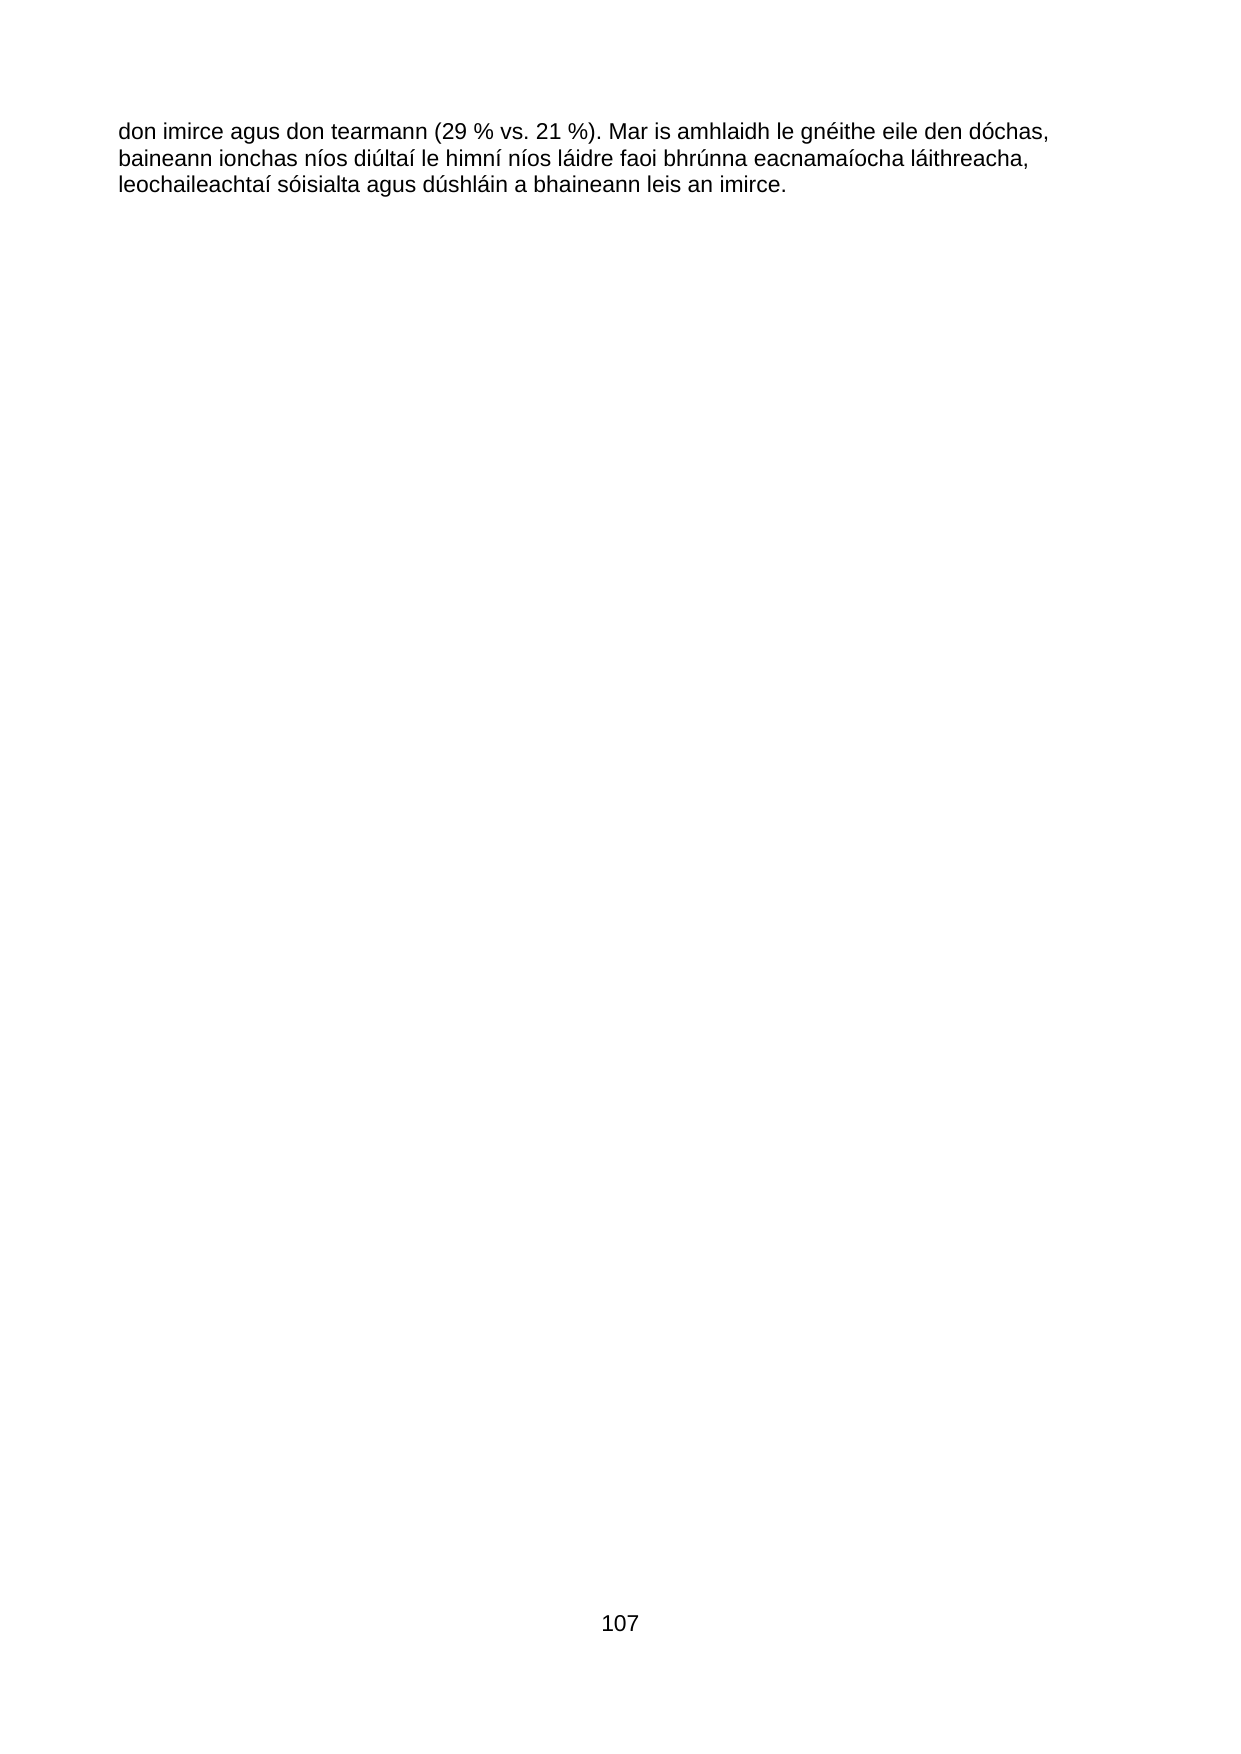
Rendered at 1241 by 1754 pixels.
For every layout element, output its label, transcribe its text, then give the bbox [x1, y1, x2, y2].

text don imirce agus don tearmann (29 % vs. 21 %). Mar is amhlaidh le gnéithe eile den dóchas, baineann ionchas níos diúltaí le himní níos láidre faoi bhrúnna eacnamaíocha láithreacha, leochaileachtaí sóisialta agus dúshláin a bhaineann leis an imirce. [118, 118, 1122, 197]
